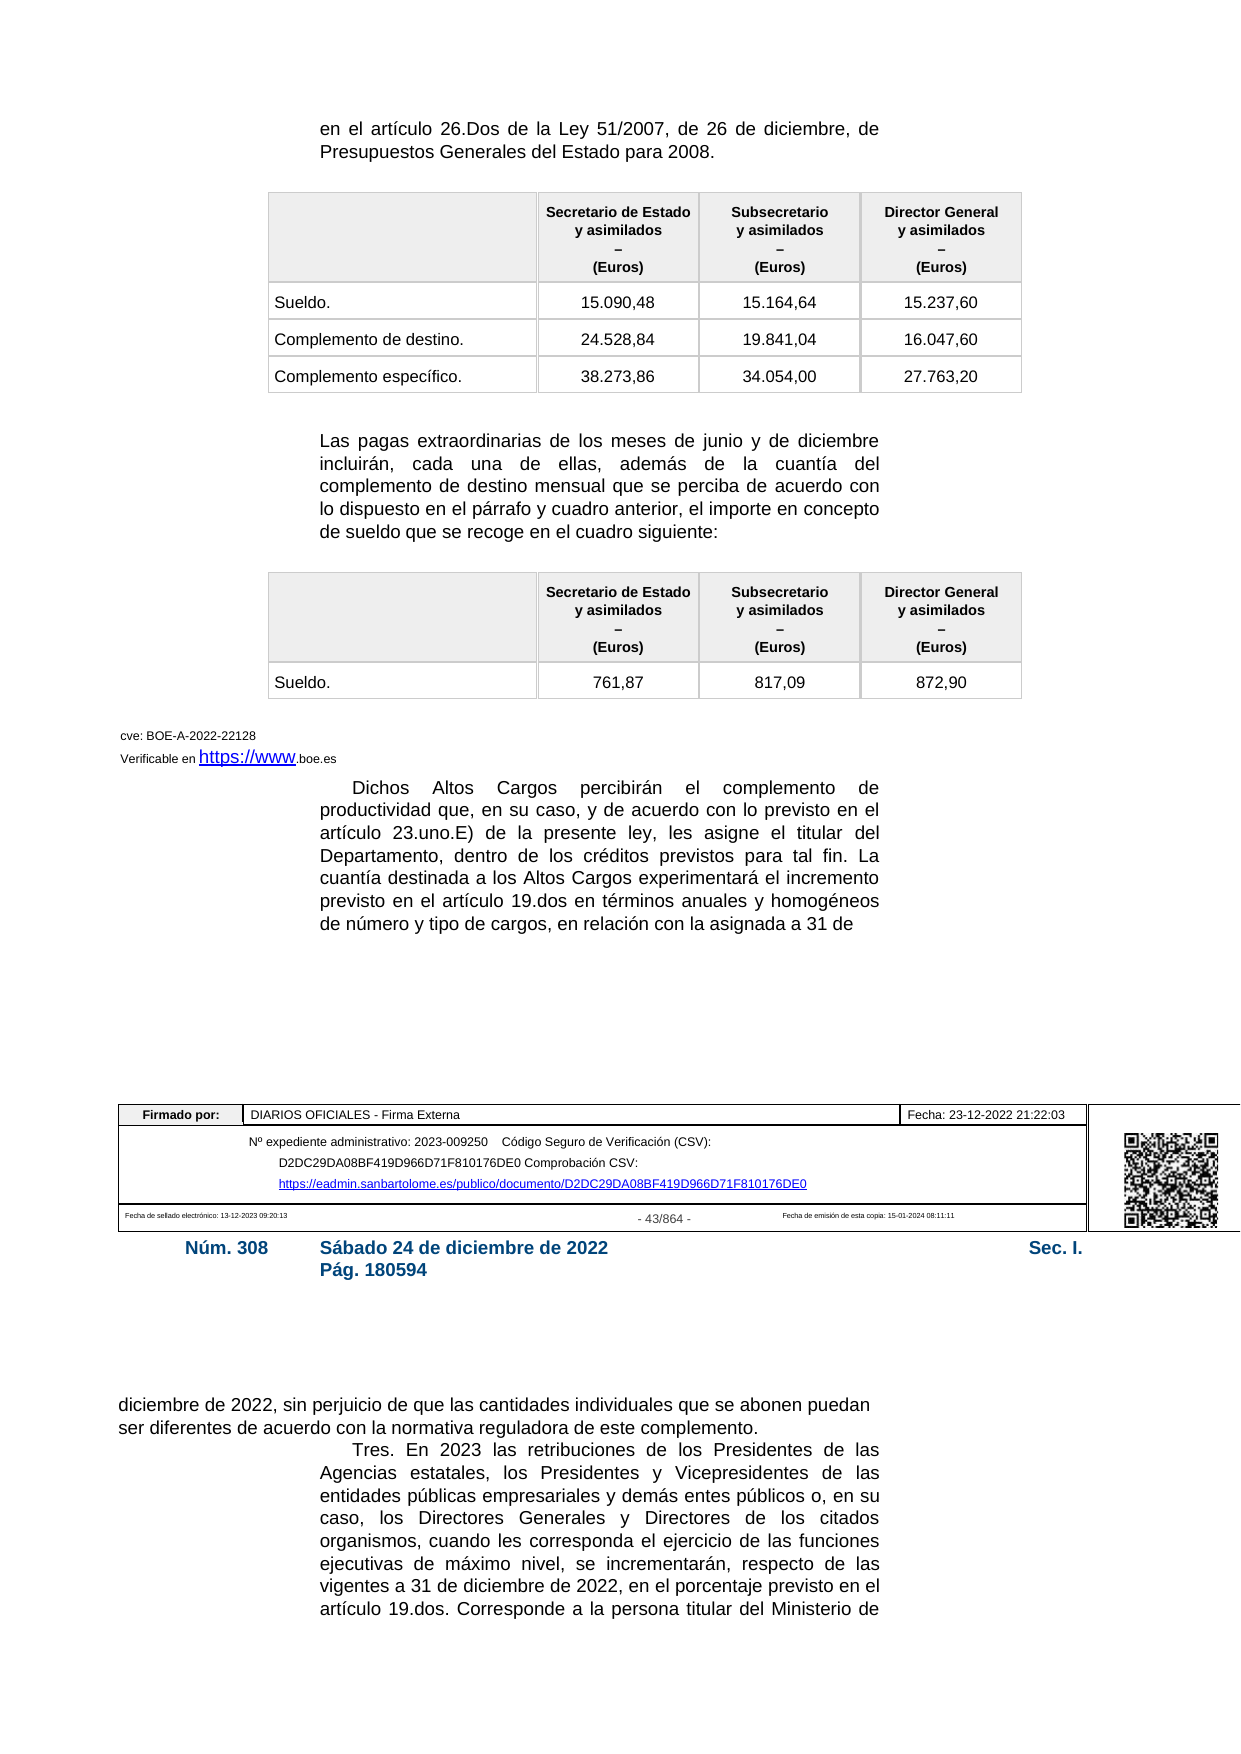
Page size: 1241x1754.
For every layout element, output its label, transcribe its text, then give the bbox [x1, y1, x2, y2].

table_cell 24.528,84 [539, 320, 698, 355]
table_header DIARIOS OFICIALES - Firma Externa [244, 1105, 899, 1124]
table_cell 38.273,86 [539, 357, 698, 392]
table_header [269, 573, 536, 661]
table_cell Sueldo. [269, 283, 536, 318]
text Verificable en https://www.boe.es [120, 746, 879, 767]
table_cell 27.763,20 [862, 357, 1021, 392]
table_cell Complemento específico. [269, 357, 536, 392]
text Tres. En 2023 las retribuciones de los Presidentes de las Agencias estatales, los Presidentes y Vicepresidentes de las entidades públicas empresariales y demás entes públicos o, en su caso, los Directores Generales y Directores de los citados organismos, cuando les corresponda el ejercicio de las funciones ejecutivas de máximo nivel, se incrementarán, respecto de las vigentes a 31 de diciembre de 2022, en el porcentaje previsto en el artículo 19.dos. Corresponde a la persona titular del Ministerio de [319, 1439, 880, 1619]
table_cell Fecha de sellado electrónico: 13-12-2023 09:20:13 - 43/864 - Fecha de emisión de esta copia: 15-01-2024 08:11:11 [119, 1205, 1086, 1231]
text Dichos Altos Cargos percibirán el complemento de productividad que, en su caso, y de acuerdo con lo previsto en el artículo 23.uno.E) de la presente ley, les asigne el titular del Departamento, dentro de los créditos previstos para tal fin. La cuantía destinada a los Altos Cargos experimentará el incremento previsto en el artículo 19.dos en términos anuales y homogéneos de número y tipo de cargos, en relación con la asignada a 31 de [319, 777, 879, 934]
table_header Subsecretario y asimilados – (Euros) [700, 573, 859, 661]
table_cell 15.237,60 [862, 283, 1021, 318]
table_header Fecha: 23-12-2022 21:22:03 [901, 1105, 1086, 1124]
table_cell 872,90 [862, 663, 1021, 698]
table_cell Sueldo. [269, 663, 536, 698]
text cve: BOE-A-2022-22128 [120, 729, 879, 743]
table_header Director General y asimilados – (Euros) [862, 573, 1021, 661]
table_cell Nº expediente administrativo: 2023-009250 Código Seguro de Verificación (CSV): D2DC29DA08BF419D966D71F810176DE0 Comprobación CSV: https://eadmin.sanbartolome.es/publico/documento/D2DC29DA08BF419D966D71F810176DE0 [119, 1126, 1086, 1203]
text Las pagas extraordinarias de los meses de junio y de diciembre incluirán, cada una de ellas, además de la cuantía del complemento de destino mensual que se perciba de acuerdo con lo dispuesto en el párrafo y cuadro anterior, el importe en concepto de sueldo que se recoge en el cuadro siguiente: [319, 430, 880, 542]
table_header Director General y asimilados – (Euros) [862, 193, 1021, 281]
table_header [269, 193, 536, 281]
table_cell 15.164,64 [700, 283, 859, 318]
table_header Secretario de Estado y asimilados – (Euros) [539, 193, 698, 281]
text Núm. 308 Sábado 24 de diciembre de 2022 Sec. I. Pág. 180594 [185, 1237, 1122, 1280]
table_cell 19.841,04 [700, 320, 859, 355]
table_cell 761,87 [539, 663, 698, 698]
table_header [1089, 1105, 1240, 1231]
table_cell 16.047,60 [862, 320, 1021, 355]
table_cell Complemento de destino. [269, 320, 536, 355]
table_header Subsecretario y asimilados – (Euros) [700, 193, 859, 281]
text diciembre de 2022, sin perjuicio de que las cantidades individuales que se abonen puedan ser diferentes de acuerdo con la normativa reguladora de este complemento. [118, 1394, 879, 1438]
table_header Secretario de Estado y asimilados – (Euros) [539, 573, 698, 661]
table_cell 34.054,00 [700, 357, 859, 392]
table_cell 15.090,48 [539, 283, 698, 318]
text en el artículo 26.Dos de la Ley 51/2007, de 26 de diciembre, de Presupuestos Generales del Estado para 2008. [319, 118, 879, 162]
table_cell 817,09 [700, 663, 859, 698]
table_header Firmado por: [119, 1105, 242, 1122]
